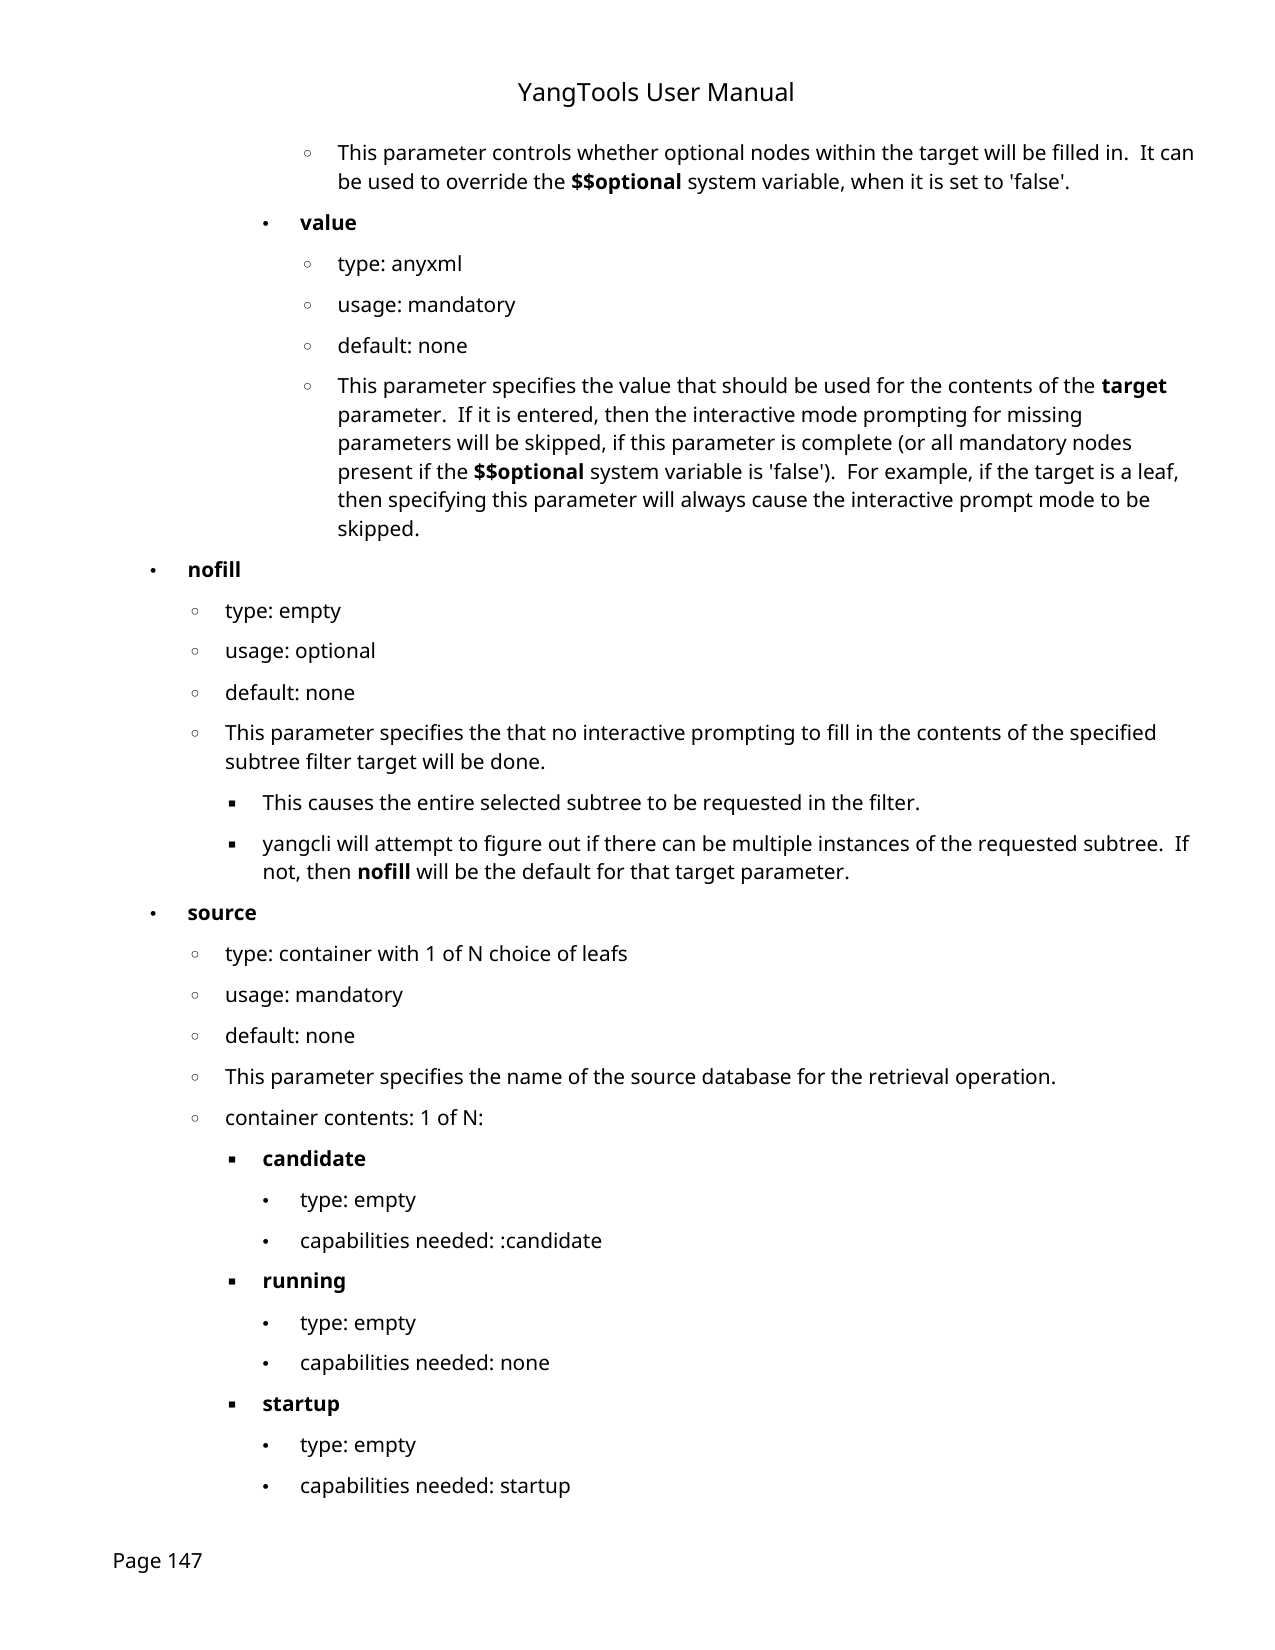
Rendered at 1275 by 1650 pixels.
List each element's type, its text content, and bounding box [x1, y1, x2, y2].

list type: empty [262, 1308, 1200, 1336]
list type: empty [262, 1185, 1200, 1213]
list type: empty [187, 596, 1200, 624]
list default: none [187, 678, 1200, 706]
list This parameter specifies the name of the source database for the retrieval operation. [187, 1062, 1200, 1090]
list type: anyxml [300, 249, 1200, 277]
list nofill [150, 555, 1200, 583]
list usage: mandatory [300, 290, 1200, 318]
list capabilities needed: none [262, 1348, 1200, 1377]
list capabilities needed: startup [262, 1471, 1200, 1500]
list This parameter specifies the value that should be used for the contents of the target parameter. If it is entered, then the interactive mode prompting for missing parameters will be skipped, if this parameter is complete (or all mandatory nodes present if the $$optional system variable is 'false'). For example, if the target is a leaf, then specifying this parameter will always cause the interactive prompt mode to be skipped. [300, 372, 1200, 542]
list value [262, 208, 1200, 236]
list This parameter specifies the that no interactive prompting to fill in the contents of the specified subtree filter target will be done. [187, 718, 1200, 775]
list usage: optional [187, 637, 1200, 665]
list type: empty [262, 1430, 1200, 1459]
list default: none [300, 331, 1200, 359]
list startup [225, 1389, 1200, 1418]
list candidate [225, 1144, 1200, 1172]
list This parameter controls whether optional nodes within the target will be filled in. It can be used to override the $$optional system variable, when it is set to 'false'. [300, 138, 1200, 195]
list This causes the entire selected subtree to be requested in the filter. [225, 788, 1200, 816]
list container contents: 1 of N: [187, 1103, 1200, 1131]
list usage: mandatory [187, 980, 1200, 1008]
list yangcli will attempt to figure out if there can be multiple instances of the requested subtree. If not, then nofill will be the default for that target parameter. [225, 829, 1200, 886]
list running [225, 1267, 1200, 1295]
list capabilities needed: :candidate [262, 1226, 1200, 1254]
list source [150, 898, 1200, 927]
list default: none [187, 1021, 1200, 1049]
list type: container with 1 of N choice of leafs [187, 939, 1200, 968]
